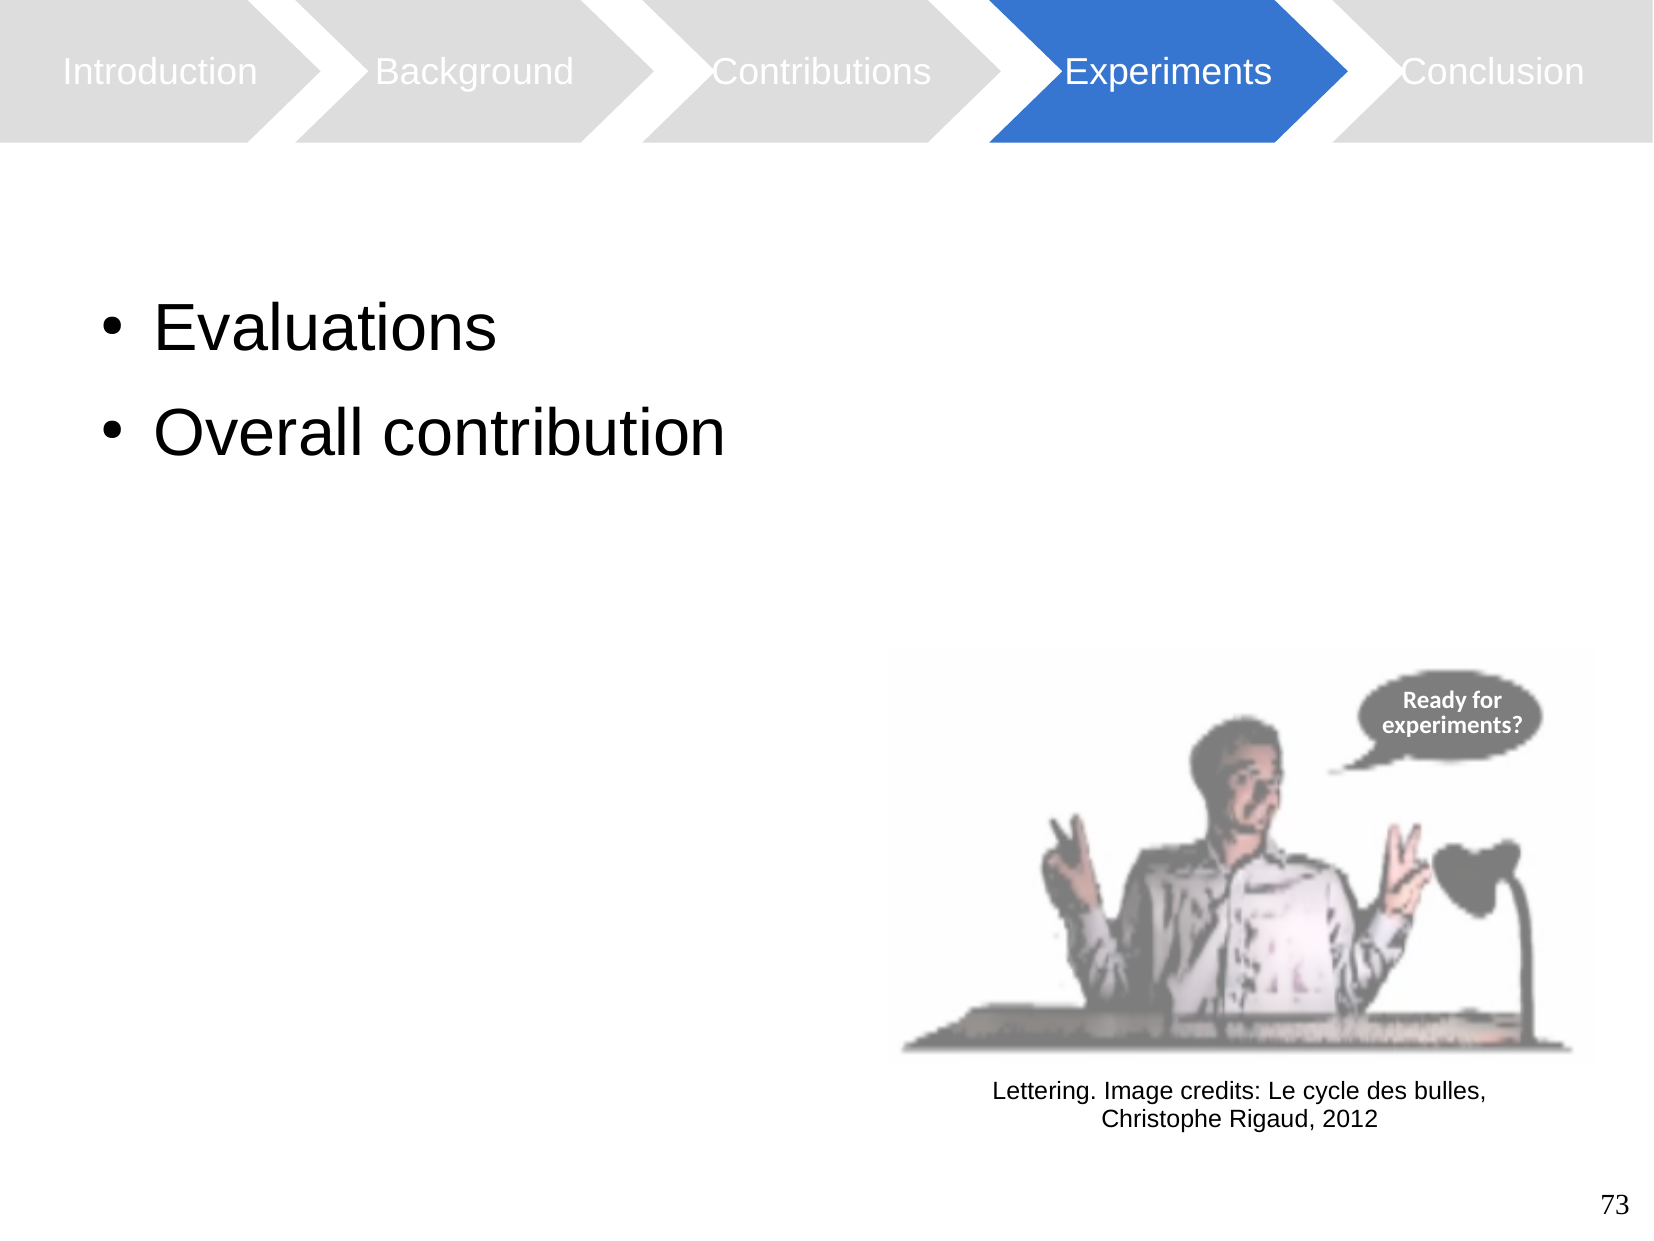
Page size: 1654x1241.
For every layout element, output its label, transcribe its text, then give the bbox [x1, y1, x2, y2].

text_box Ready for experiments? [1358, 682, 1548, 748]
text_box Background [295, 0, 654, 143]
text_box Experiments [989, 0, 1348, 143]
text_box Lettering. Image credits: Le cycle des bulles, Christophe Rigaud, 2012 [962, 1069, 1518, 1140]
text_box Conclusion [1332, 0, 1653, 143]
picture [887, 649, 1595, 1063]
text_box Contributions [642, 0, 1001, 143]
list Evaluations Overall contribution [82, 290, 1217, 1010]
text_box Introduction [0, 0, 321, 143]
